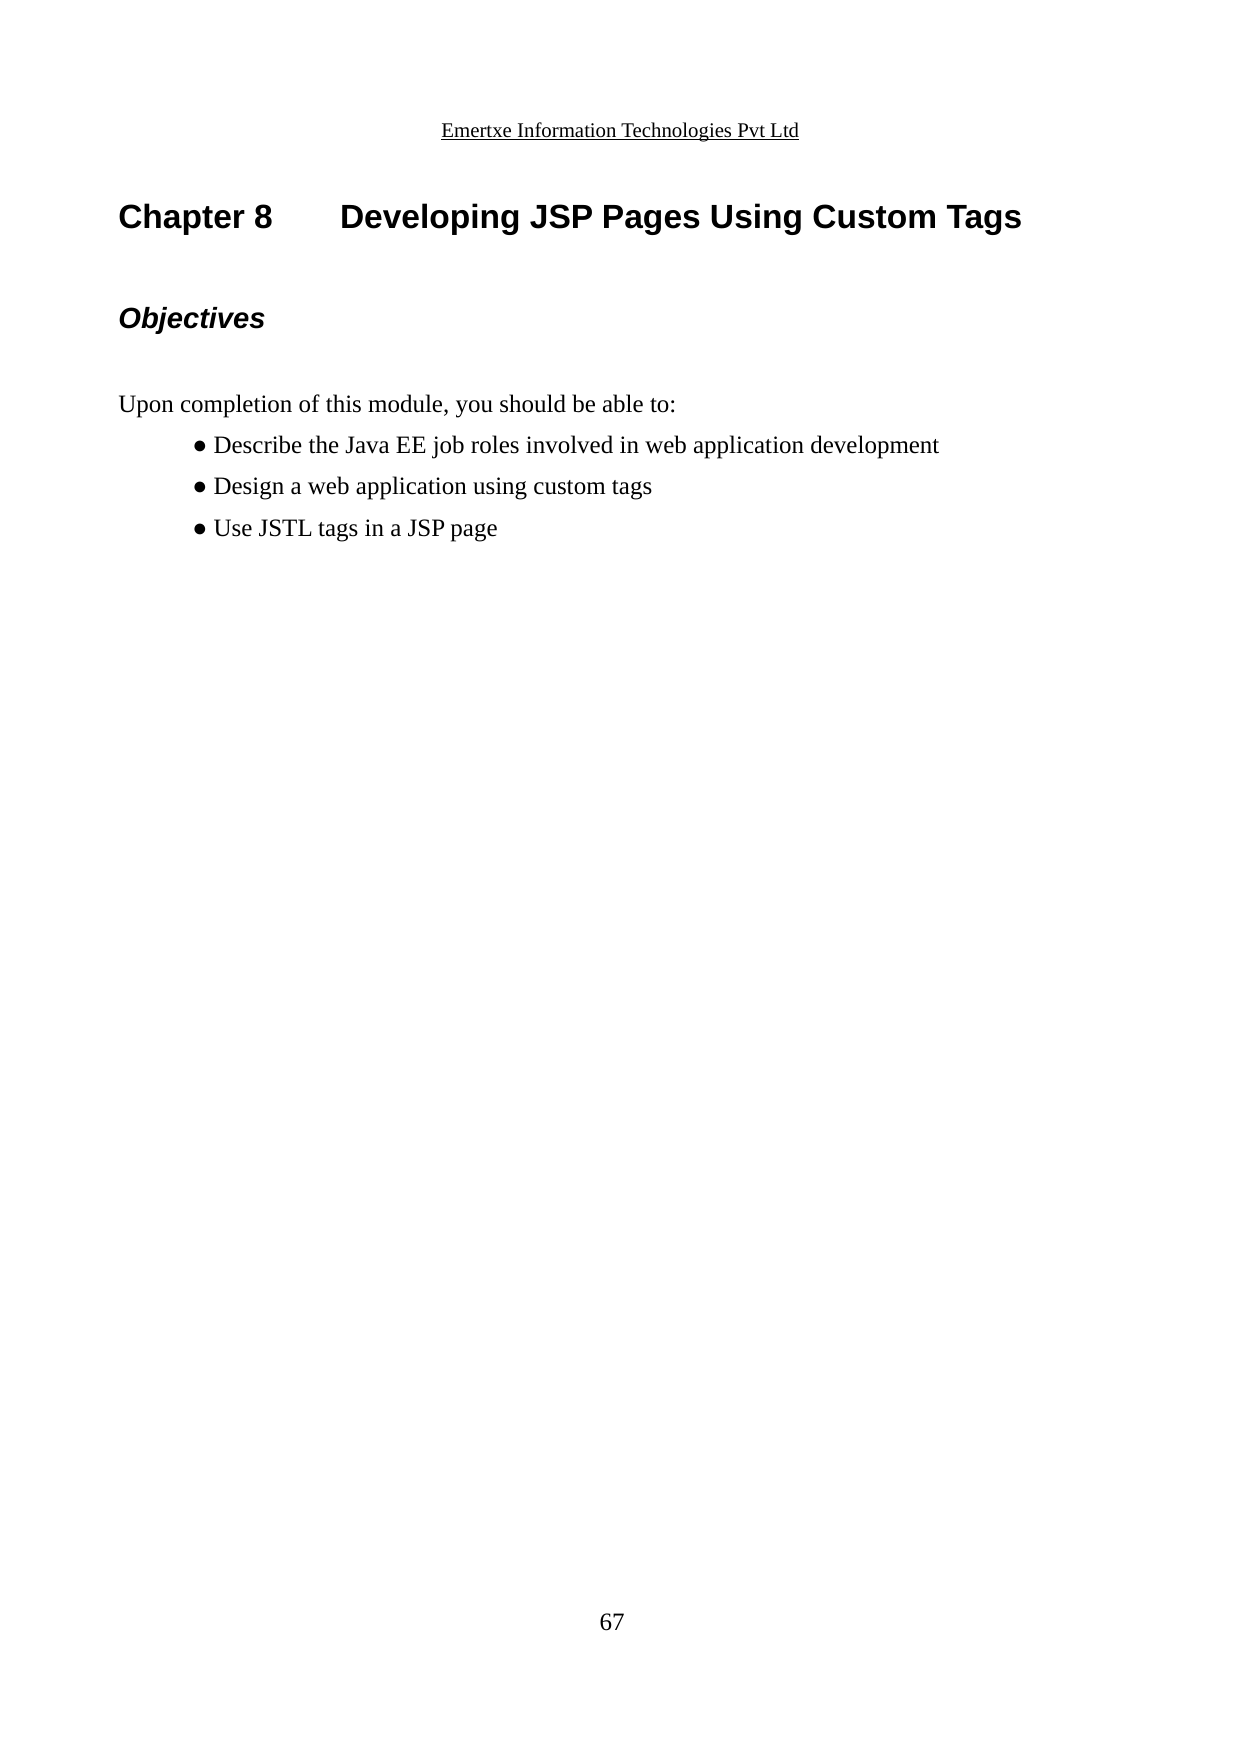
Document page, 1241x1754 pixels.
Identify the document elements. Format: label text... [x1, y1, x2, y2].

text ● Design a web application using custom tags [118, 471, 1122, 500]
text ● Use JSTL tags in a JSP page [118, 513, 1122, 541]
text ● Describe the Java EE job roles involved in web application development [118, 430, 1122, 459]
text Upon completion of this module, you should be able to: [118, 389, 1122, 418]
subtitle Objectives [118, 302, 1122, 335]
subtitle Developing JSP Pages Using Custom Tags [118, 197, 1122, 235]
